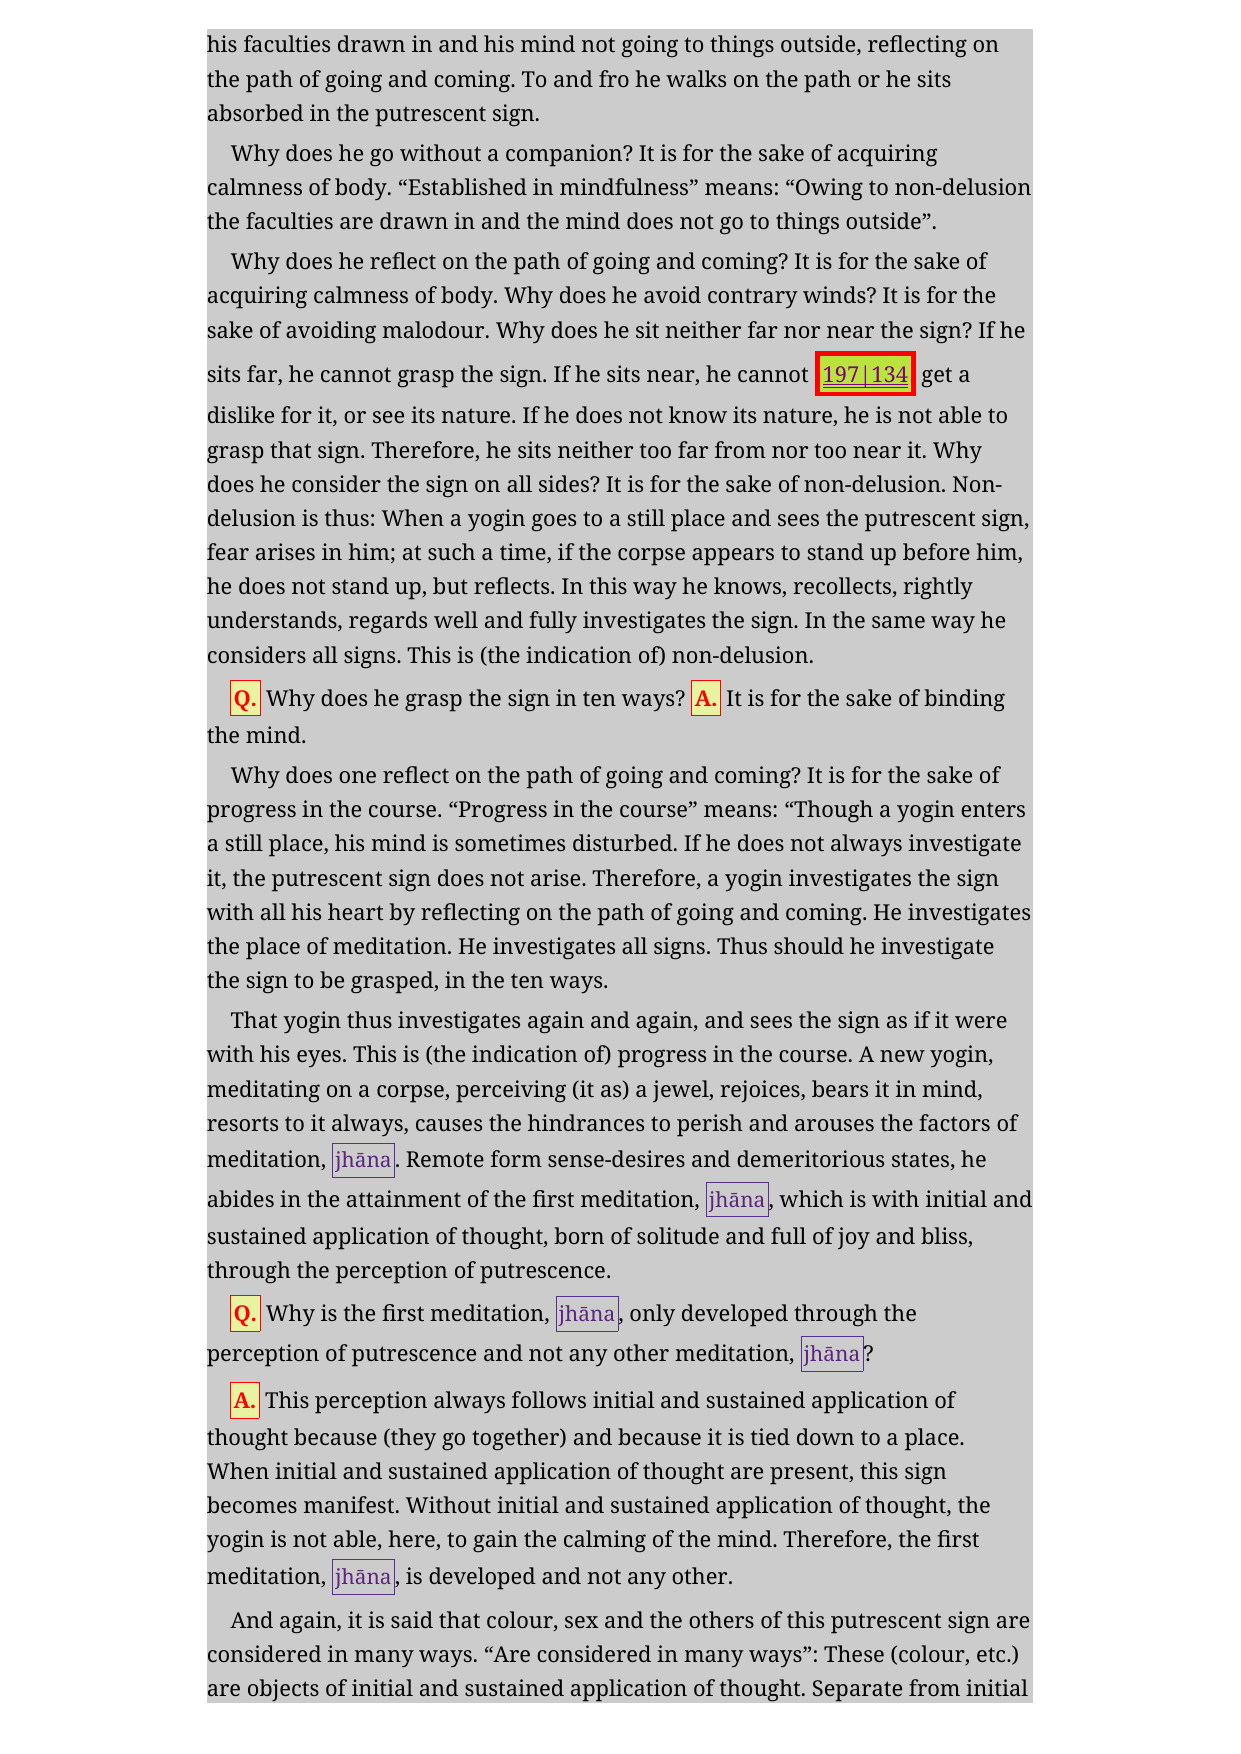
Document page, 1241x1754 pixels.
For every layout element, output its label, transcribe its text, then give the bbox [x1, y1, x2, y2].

text And again, it is said that colour, sex and the others of this putrescent sign are considered in many ways. “Are considered in many ways”: These (colour, etc.) are objects of initial and sustained application of thought. Separate from initial [207, 1605, 1033, 1703]
text That yogin thus investigates again and again, and sees the sign as if it were with his eyes. This is (the indication of) progress in the course. A new yogin, meditating on a corpse, perceiving (it as) a jewel, rejoices, bears it in mind, resorts to it always, causes the hindrances to perish and arouses the factors of meditation, jhāna. Remote form sense-desires and demeritorious states, he abides in the attainment of the first meditation, jhāna, which is with initial and sustained application of thought, born of solitude and full of joy and bliss, through the perception of putrescence. [207, 1005, 1033, 1285]
text Q. Why is the first meditation, jhāna, only developed through the perception of putrescence and not any other meditation, jhāna? [207, 1295, 1033, 1371]
text Why does he go without a companion? It is for the sake of acquiring calmness of body. “Established in mindfulness” means: “Owing to non-delusion the faculties are drawn in and the mind does not go to things outside”. [207, 138, 1033, 236]
text Why does he reflect on the path of going and coming? It is for the sake of acquiring calmness of body. Why does he avoid contrary winds? It is for the sake of avoiding malodour. Why does he sit neither far nor near the sign? If he sits far, he cannot grasp the sign. If he sits near, he cannot 197|134 get a dislike for it, or see its nature. If he does not know its nature, he is not able to grasp that sign. Therefore, he sits neither too far from nor too near it. Why does he consider the sign on all sides? It is for the sake of non-delusion. Non-delusion is thus: When a yogin goes to a still place and sees the putrescent sign, fear arises in him; at such a time, if the corpse appears to stand up before him, he does not stand up, but reflects. In this way he knows, recollects, rightly understands, regards well and fully investigates the sign. In the same way he considers all signs. This is (the indication of) non-delusion. [207, 246, 1033, 669]
text Q. Why does he grasp the sign in ten ways? A. It is for the sake of binding the mind. [207, 680, 1033, 750]
text A. This perception always follows initial and sustained application of thought because (they go together) and because it is tied down to a place. When initial and sustained application of thought are present, this sign becomes manifest. Without initial and sustained application of thought, the yogin is not able, here, to gain the calming of the mind. Therefore, the first meditation, jhāna, is developed and not any other. [207, 1382, 1033, 1594]
text his faculties drawn in and his mind not going to things outside, reflecting on the path of going and coming. To and fro he walks on the path or he sits absorbed in the putrescent sign. [207, 29, 1033, 128]
text Why does one reflect on the path of going and coming? It is for the sake of progress in the course. “Progress in the course” means: “Though a yogin enters a still place, his mind is sometimes disturbed. If he does not always investigate it, the putrescent sign does not arise. Therefore, a yogin investigates the sign with all his heart by reflecting on the path of going and coming. He investigates the place of meditation. He investigates all signs. Thus should he investigate the sign to be grasped, in the ten ways. [207, 760, 1033, 995]
